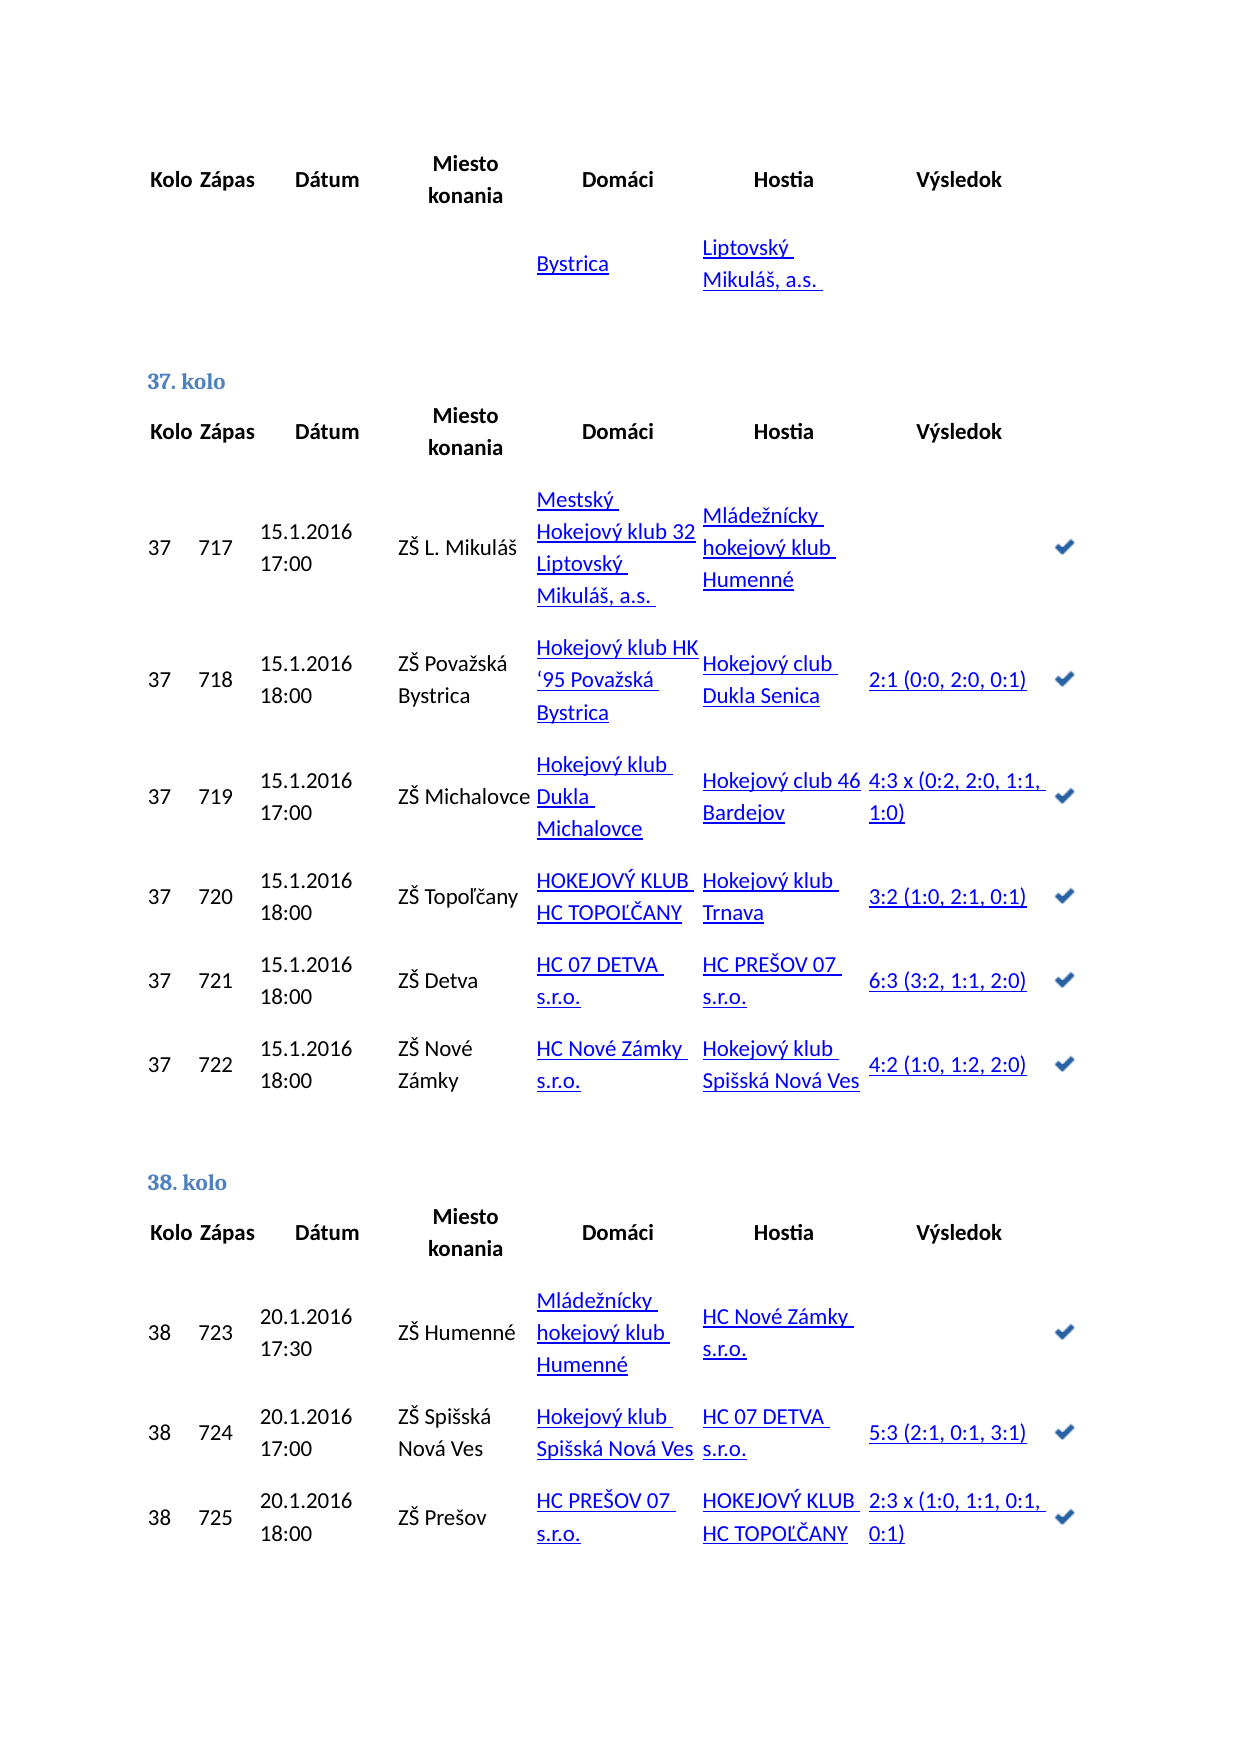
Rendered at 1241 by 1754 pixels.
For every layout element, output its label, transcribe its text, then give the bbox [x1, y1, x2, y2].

table_header [1051, 148, 1091, 232]
table_cell 4:2 (1:0, 1:2, 2:0) [867, 1033, 1051, 1117]
table_cell 38 [146, 1485, 197, 1569]
table_header Kolo [146, 1200, 197, 1284]
table_cell Bystrica [535, 232, 701, 316]
table_cell Hokejový klub Spišská Nová Ves [701, 1033, 867, 1117]
table_cell [1051, 1285, 1091, 1401]
table_header Zápas [197, 399, 258, 483]
table_header Zápas [197, 1200, 258, 1284]
table_header [1051, 399, 1091, 483]
table_cell [1051, 865, 1091, 949]
picture [1052, 1052, 1078, 1077]
table_cell 719 [197, 748, 258, 864]
table_cell 15.1.2016 17:00 [258, 483, 396, 632]
table_cell [1051, 632, 1091, 748]
table_header [1051, 1200, 1091, 1284]
table_cell Mládežnícky hokejový klub Humenné [535, 1285, 701, 1401]
table_cell [1051, 1485, 1091, 1569]
table_cell 15.1.2016 18:00 [258, 1033, 396, 1117]
table_cell 37 [146, 483, 197, 632]
picture [1052, 1420, 1078, 1445]
table_cell Liptovský Mikuláš, a.s. [701, 232, 867, 316]
table_cell [1051, 483, 1091, 632]
picture [1052, 534, 1078, 560]
table_cell 4:3 x (0:2, 2:0, 1:1, 1:0) [867, 748, 1051, 864]
table_cell [867, 232, 1051, 316]
table_cell [1051, 748, 1091, 864]
table_cell [396, 232, 535, 316]
table_cell ZŠ Považská Bystrica [396, 632, 535, 748]
picture [1052, 967, 1078, 993]
picture [1052, 883, 1078, 909]
table_cell ZŠ Prešov [396, 1485, 535, 1569]
table_cell [146, 232, 197, 316]
table_cell 20.1.2016 17:00 [258, 1401, 396, 1485]
table_cell 15.1.2016 18:00 [258, 865, 396, 949]
table_header Kolo [146, 399, 197, 483]
table_header Dátum [258, 148, 396, 232]
table_header Zápas [197, 148, 258, 232]
table_cell [1051, 1401, 1091, 1485]
table_cell HC 07 DETVA s.r.o. [535, 949, 701, 1033]
picture [1052, 783, 1078, 809]
table_header Miesto konania [396, 148, 535, 232]
table_cell 2:3 x (1:0, 1:1, 0:1, 0:1) [867, 1485, 1051, 1569]
table_cell 38 [146, 1285, 197, 1401]
picture [1052, 667, 1078, 692]
table_cell 2:1 (0:0, 2:0, 0:1) [867, 632, 1051, 748]
table_header Výsledok [867, 399, 1051, 483]
table_cell ZŠ Detva [396, 949, 535, 1033]
picture [1052, 1319, 1078, 1345]
table_cell HOKEJOVÝ KLUB HC TOPOĽČANY [535, 865, 701, 949]
table_cell ZŠ L. Mikuláš [396, 483, 535, 632]
table_cell 722 [197, 1033, 258, 1117]
table_cell 37 [146, 1033, 197, 1117]
table_cell Hokejový club Dukla Senica [701, 632, 867, 748]
table_cell 37 [146, 748, 197, 864]
table_cell 723 [197, 1285, 258, 1401]
table_cell HC PREŠOV 07 s.r.o. [701, 949, 867, 1033]
table_cell 37 [146, 865, 197, 949]
table_cell [867, 1285, 1051, 1401]
table_header Hostia [701, 148, 867, 232]
picture [1052, 1504, 1078, 1530]
table_cell 20.1.2016 18:00 [258, 1485, 396, 1569]
table_cell Hokejový klub Spišská Nová Ves [535, 1401, 701, 1485]
table_cell HC PREŠOV 07 s.r.o. [535, 1485, 701, 1569]
table_cell Mestský Hokejový klub 32 Liptovský Mikuláš, a.s. [535, 483, 701, 632]
table_header Kolo [146, 148, 197, 232]
table_cell [1051, 1033, 1091, 1117]
table_cell [197, 232, 258, 316]
table_header Miesto konania [396, 1200, 535, 1284]
table_header Hostia [701, 1200, 867, 1284]
table_header Domáci [535, 399, 701, 483]
table_cell Hokejový klub Trnava [701, 865, 867, 949]
table_header Výsledok [867, 1200, 1051, 1284]
table_cell ZŠ Nové Zámky [396, 1033, 535, 1117]
table_cell 5:3 (2:1, 0:1, 3:1) [867, 1401, 1051, 1485]
table_cell [1051, 232, 1091, 316]
table_cell Hokejový klub Dukla Michalovce [535, 748, 701, 864]
table_header Domáci [535, 148, 701, 232]
table_header Dátum [258, 399, 396, 483]
table_cell 6:3 (3:2, 1:1, 2:0) [867, 949, 1051, 1033]
table_cell Hokejový klub HK ‘95 Považská Bystrica [535, 632, 701, 748]
table_cell ZŠ Topoľčany [396, 865, 535, 949]
table_cell 37 [146, 632, 197, 748]
table_header Miesto konania [396, 399, 535, 483]
table_header Hostia [701, 399, 867, 483]
table_header Dátum [258, 1200, 396, 1284]
table_cell 725 [197, 1485, 258, 1569]
table_cell 15.1.2016 17:00 [258, 748, 396, 864]
table_cell HOKEJOVÝ KLUB HC TOPOĽČANY [701, 1485, 867, 1569]
table_cell 15.1.2016 18:00 [258, 632, 396, 748]
table_cell [258, 232, 396, 316]
table_cell HC Nové Zámky s.r.o. [535, 1033, 701, 1117]
table_cell 20.1.2016 17:30 [258, 1285, 396, 1401]
table_header Výsledok [867, 148, 1051, 232]
table_header Domáci [535, 1200, 701, 1284]
table_cell 720 [197, 865, 258, 949]
table_cell Hokejový club 46 Bardejov [701, 748, 867, 864]
table_cell 718 [197, 632, 258, 748]
table_cell HC Nové Zámky s.r.o. [701, 1285, 867, 1401]
table_cell ZŠ Humenné [396, 1285, 535, 1401]
table_cell [867, 483, 1051, 632]
table_cell 724 [197, 1401, 258, 1485]
subtitle 38. kolo [148, 1170, 1093, 1196]
table_cell Mládežnícky hokejový klub Humenné [701, 483, 867, 632]
table_cell 3:2 (1:0, 2:1, 0:1) [867, 865, 1051, 949]
table_cell 38 [146, 1401, 197, 1485]
table_cell ZŠ Spišská Nová Ves [396, 1401, 535, 1485]
table_cell ZŠ Michalovce [396, 748, 535, 864]
table_cell 15.1.2016 18:00 [258, 949, 396, 1033]
table_cell 721 [197, 949, 258, 1033]
table_cell HC 07 DETVA s.r.o. [701, 1401, 867, 1485]
table_cell 717 [197, 483, 258, 632]
subtitle 37. kolo [148, 369, 1093, 395]
table_cell [1051, 949, 1091, 1033]
table_cell 37 [146, 949, 197, 1033]
